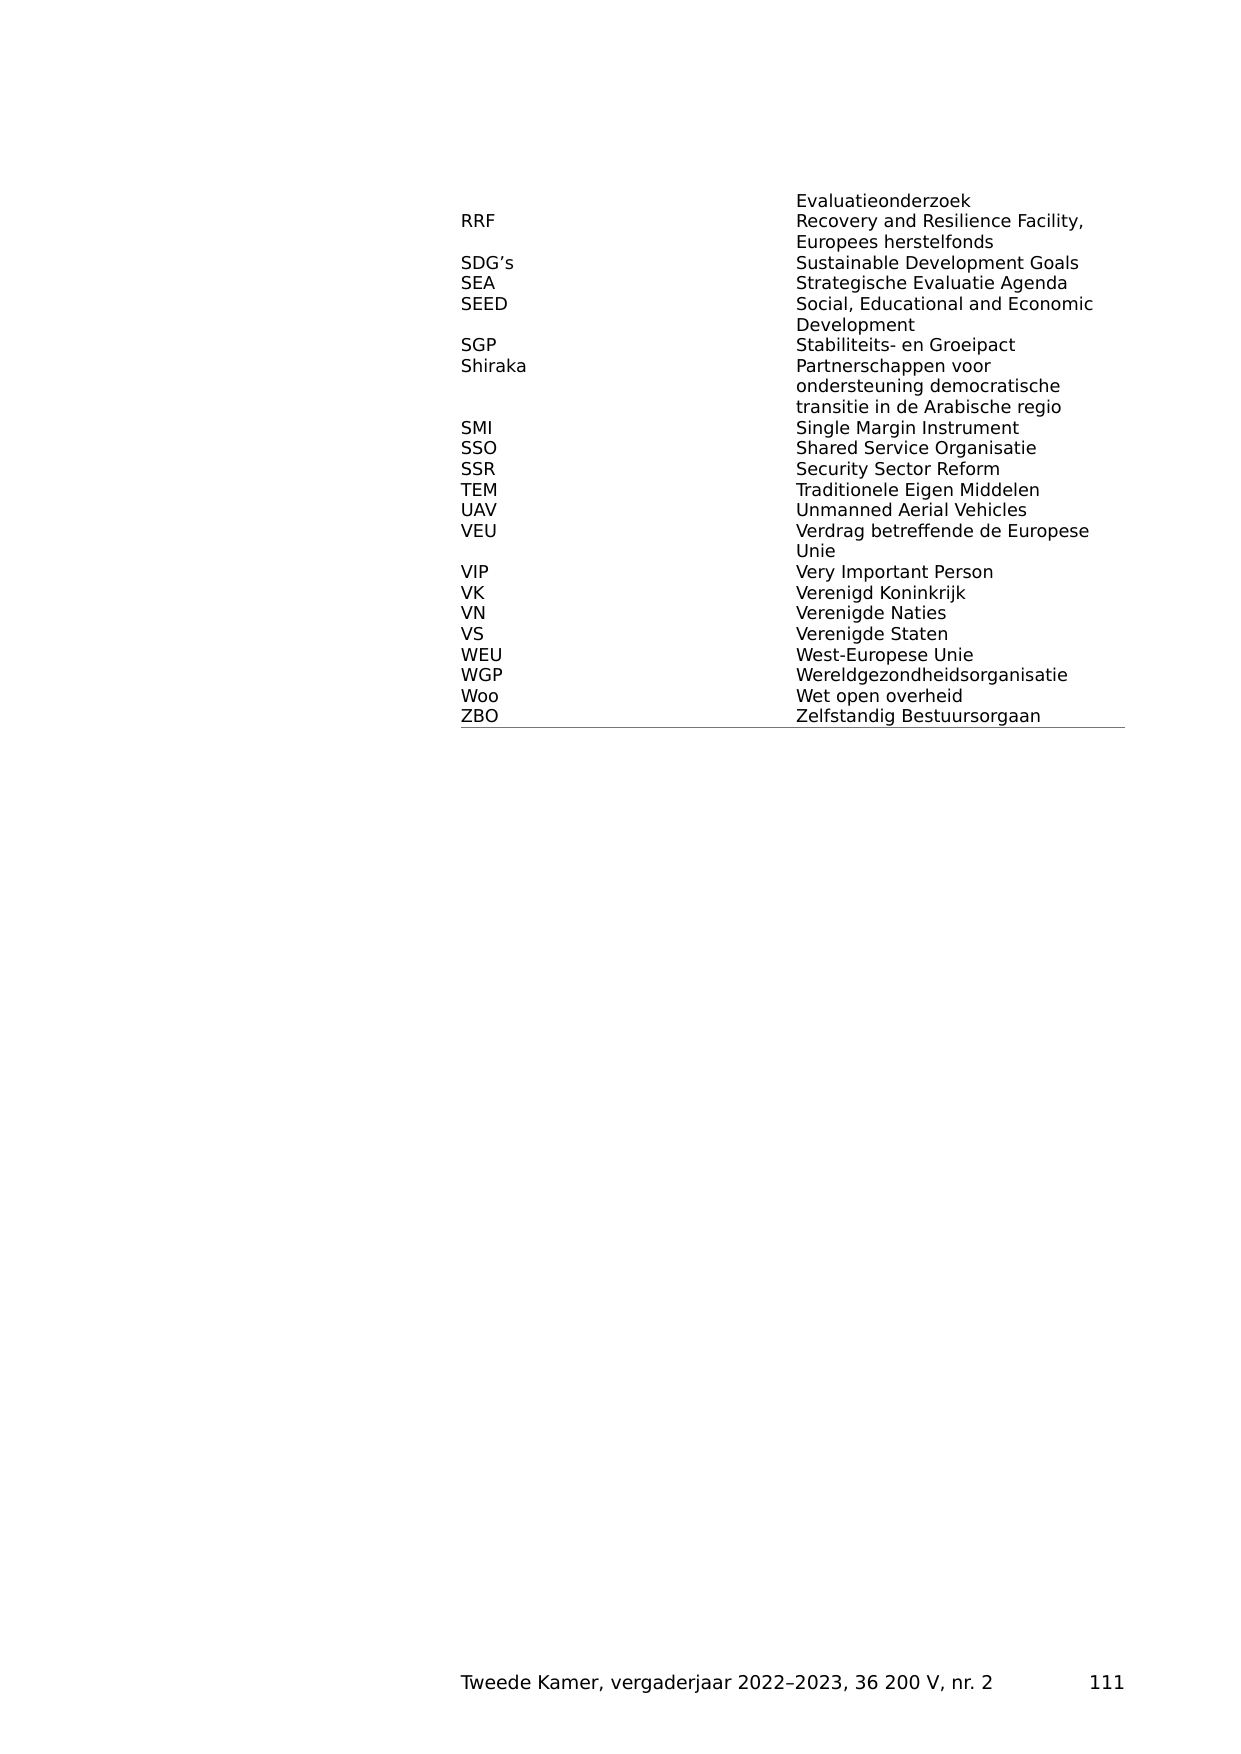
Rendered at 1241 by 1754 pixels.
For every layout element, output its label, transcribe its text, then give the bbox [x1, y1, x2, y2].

table_cell Partnerschappen voor ondersteuning democratische transitie in de Arabische regio [793, 356, 1125, 418]
table_cell VS [461, 624, 793, 644]
table_cell Very Important Person [793, 562, 1125, 583]
table_cell VK [461, 583, 793, 603]
table_cell West-Europese Unie [793, 645, 1125, 665]
table_cell Recovery and Resilience Facility, Europees herstelfonds [793, 211, 1125, 253]
table_cell Verenigde Staten [793, 624, 1125, 644]
table_cell Social, Educational and Economic Development [793, 294, 1125, 335]
table_cell Verenigd Koninkrijk [793, 583, 1125, 603]
table_cell Traditionele Eigen Middelen [793, 480, 1125, 500]
table_cell SEA [461, 273, 793, 294]
table_cell Single Margin Instrument [793, 418, 1125, 438]
table_cell Shared Service Organisatie [793, 438, 1125, 459]
table_cell Zelfstandig Bestuursorgaan [793, 706, 1125, 727]
table_cell Wereldgezondheidsorganisatie [793, 665, 1125, 686]
table_cell Wet open overheid [793, 686, 1125, 706]
table_cell VN [461, 603, 793, 624]
table_cell ZBO [461, 706, 793, 727]
table_cell SGP [461, 335, 793, 356]
table_cell WEU [461, 645, 793, 665]
table_cell Unmanned Aerial Vehicles [793, 500, 1125, 521]
table_cell Strategische Evaluatie Agenda [793, 273, 1125, 294]
table_cell Sustainable Development Goals [793, 253, 1125, 273]
table_cell VEU [461, 521, 793, 562]
table_cell Shiraka [461, 356, 793, 418]
table_cell Verdrag betreffende de Europese Unie [793, 521, 1125, 562]
table_cell SSR [461, 459, 793, 479]
table_cell Woo [461, 686, 793, 706]
table_cell SSO [461, 438, 793, 459]
table_cell Evaluatieonderzoek [793, 191, 1125, 211]
table_cell SMI [461, 418, 793, 438]
table_cell SEED [461, 294, 793, 335]
table_cell Verenigde Naties [793, 603, 1125, 624]
table_cell [461, 191, 793, 211]
table_cell WGP [461, 665, 793, 686]
table_cell UAV [461, 500, 793, 521]
table_cell Stabiliteits- en Groeipact [793, 335, 1125, 356]
table_cell VIP [461, 562, 793, 583]
table_cell RRF [461, 211, 793, 253]
table_cell TEM [461, 480, 793, 500]
table_cell SDG’s [461, 253, 793, 273]
table_cell Security Sector Reform [793, 459, 1125, 479]
